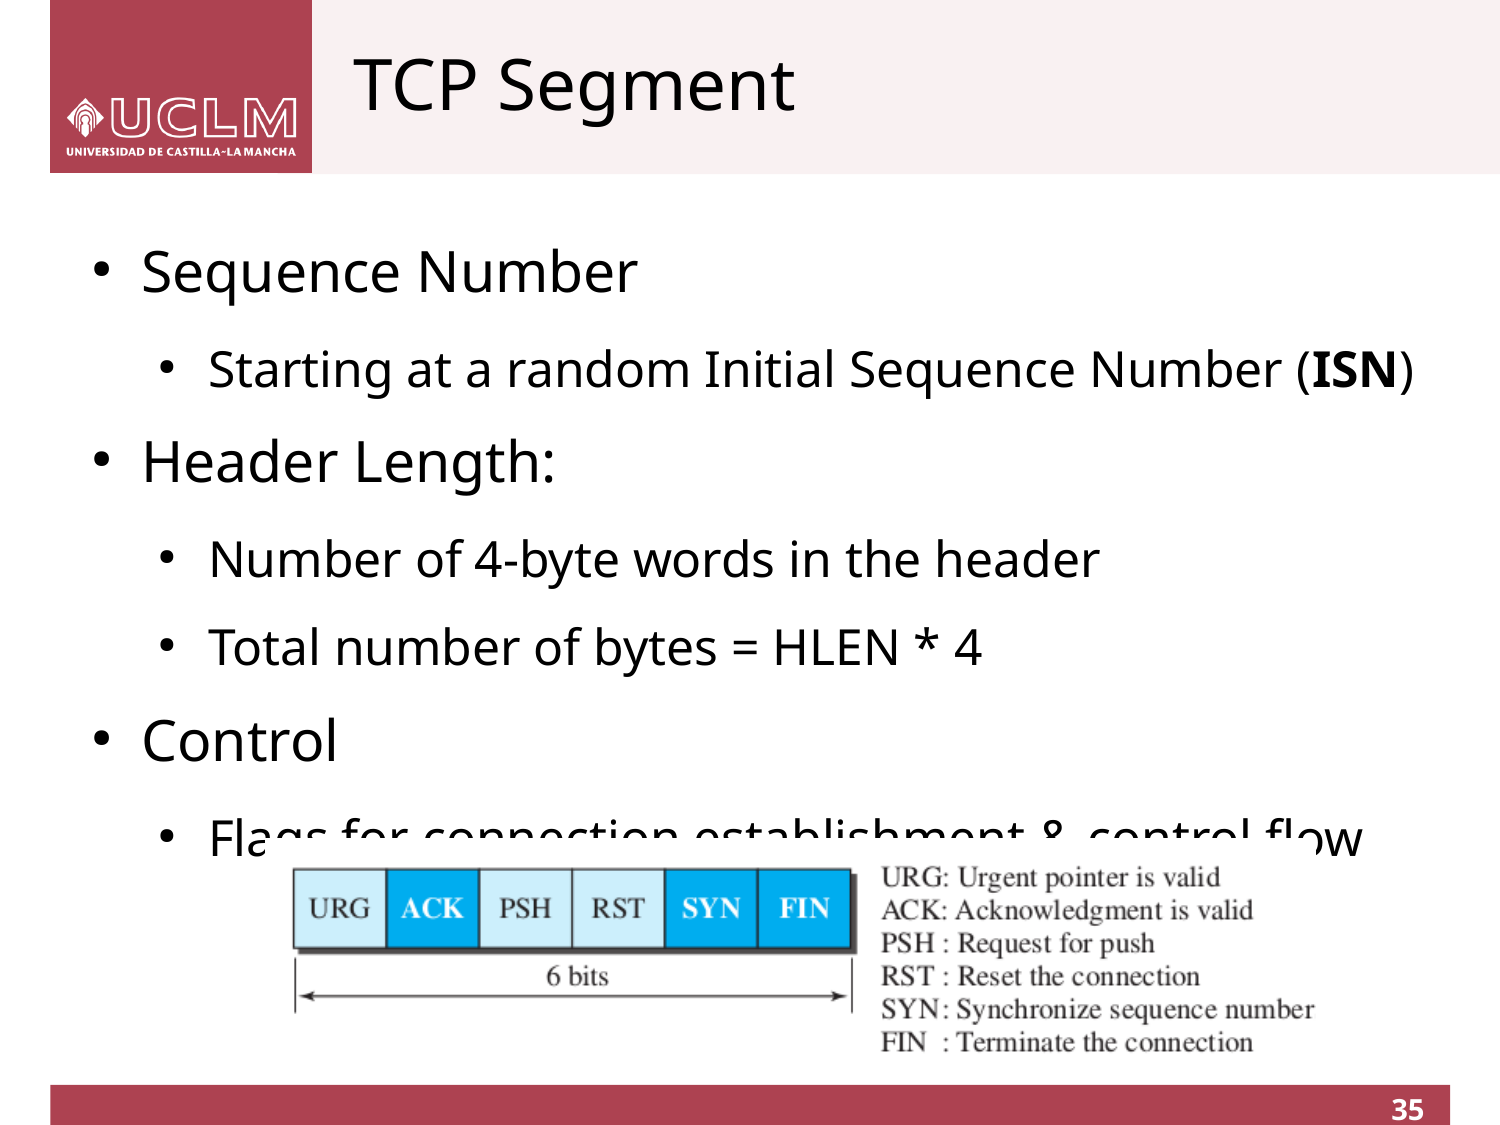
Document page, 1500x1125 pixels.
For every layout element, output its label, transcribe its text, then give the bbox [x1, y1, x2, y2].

list Sequence Number Starting at a random Initial Sequence Number (ISN) Header Length: Number of 4-byte words in the header Total number of bytes = HLEN * 4 Control Flags for connection establishment & control flow [74, 231, 1425, 884]
picture [265, 838, 1316, 1080]
picture [50, 0, 312, 173]
title TCP Segment [353, 6, 1425, 168]
